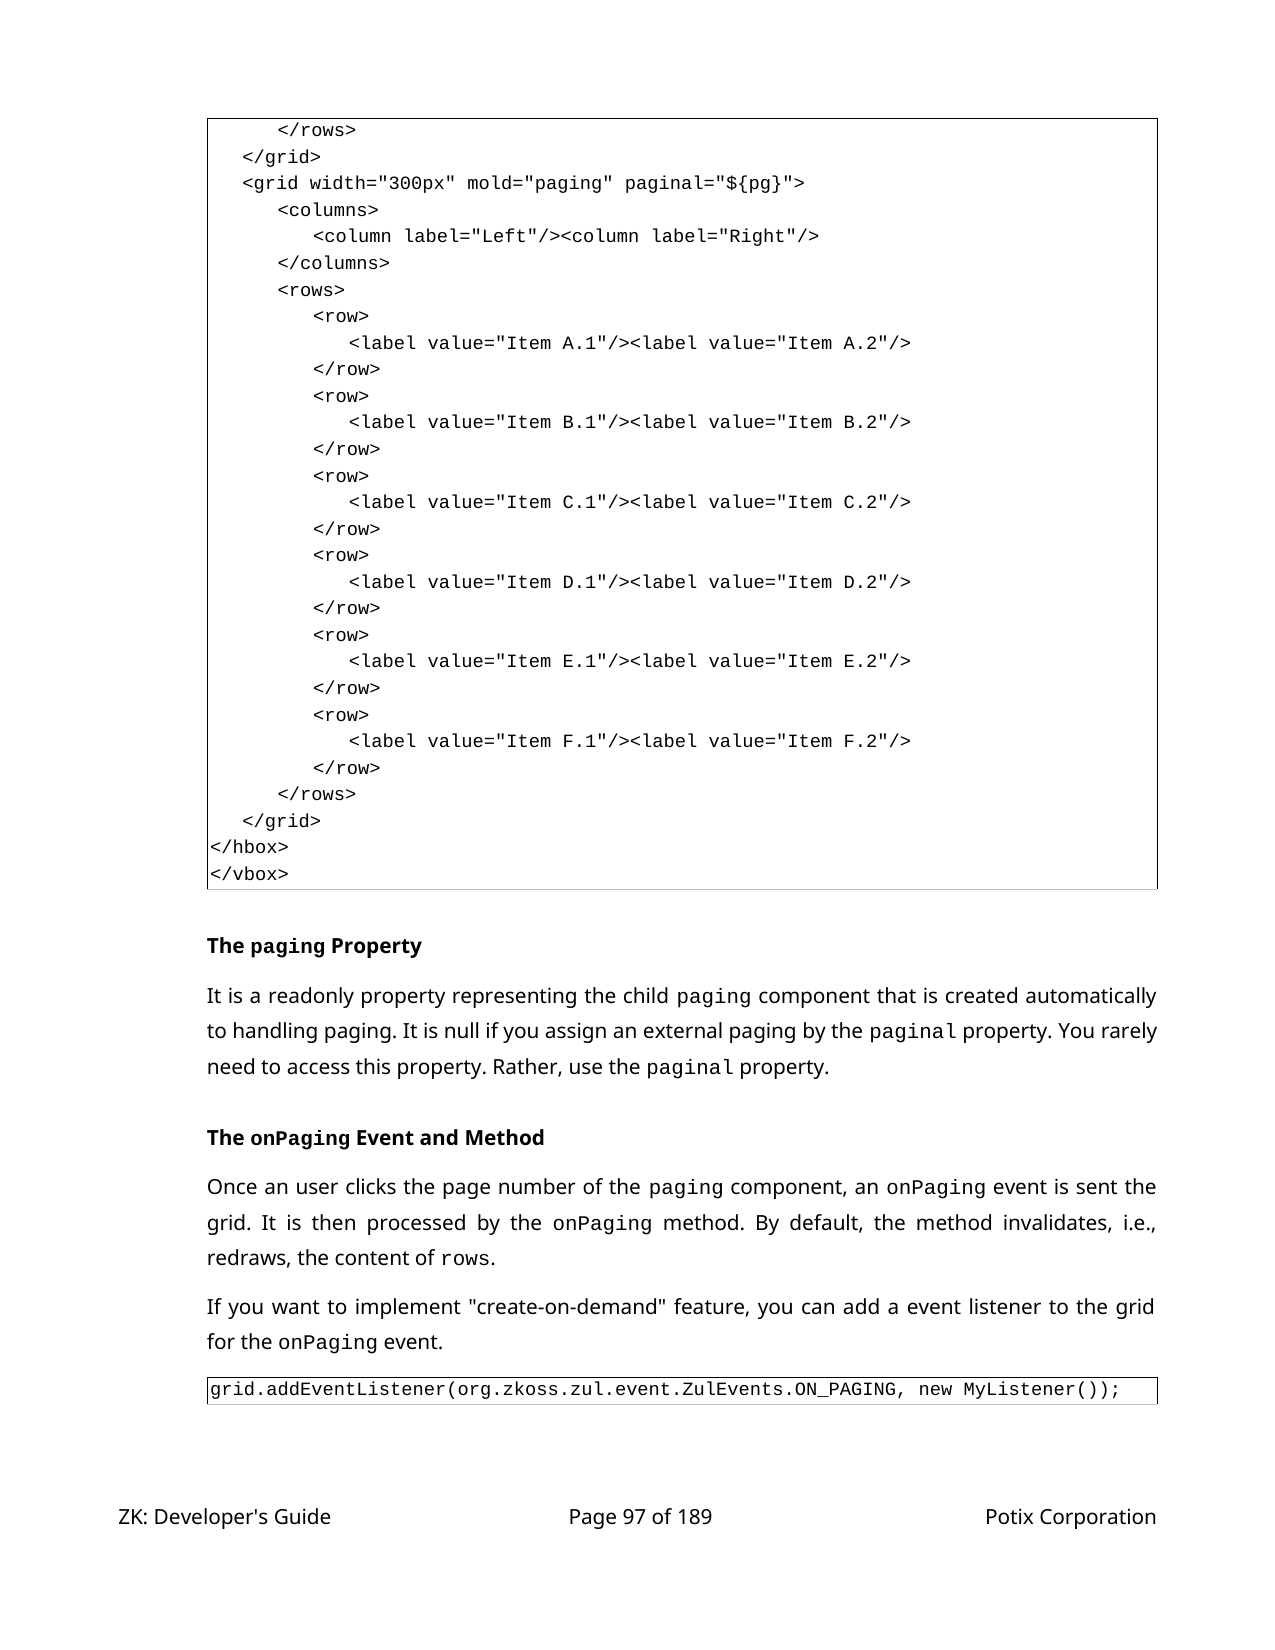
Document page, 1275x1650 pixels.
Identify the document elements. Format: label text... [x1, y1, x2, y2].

text If you want to implement "create-on-demand" feature, you can add a event listener to the grid for the onPaging event. [207, 1292, 1157, 1356]
text </rows> </grid> <grid width="300px" mold="paging" paginal="${pg}"> <columns> <column label="Left"/><column label="Right"/> </columns> <rows> <row> <label value="Item A.1"/><label value="Item A.2"/> </row> <row> <label value="Item B.1"/><label value="Item B.2"/> </row> <row> <label value="Item C.1"/><label value="Item C.2"/> </row> <row> <label value="Item D.1"/><label value="Item D.2"/> </row> <row> <label value="Item E.1"/><label value="Item E.2"/> </row> <row> <label value="Item F.1"/><label value="Item F.2"/> </row> </rows> </grid> </hbox> </vbox> [208, 119, 1157, 889]
subtitle The onPaging Event and Method [207, 1123, 1157, 1151]
text Once an user clicks the page number of the paging component, an onPaging event is sent the grid. It is then processed by the onPaging method. By default, the method invalidates, i.e., redraws, the content of rows. [207, 1172, 1157, 1272]
text grid.addEventListener(org.zkoss.zul.event.ZulEvents.ON_PAGING, new MyListener()); [208, 1378, 1157, 1404]
text It is a readonly property representing the child paging component that is created automatically to handling paging. It is null if you assign an external paging by the paginal property. You rarely need to access this property. Rather, use the paginal property. [207, 981, 1157, 1080]
subtitle The paging Property [207, 932, 1157, 960]
